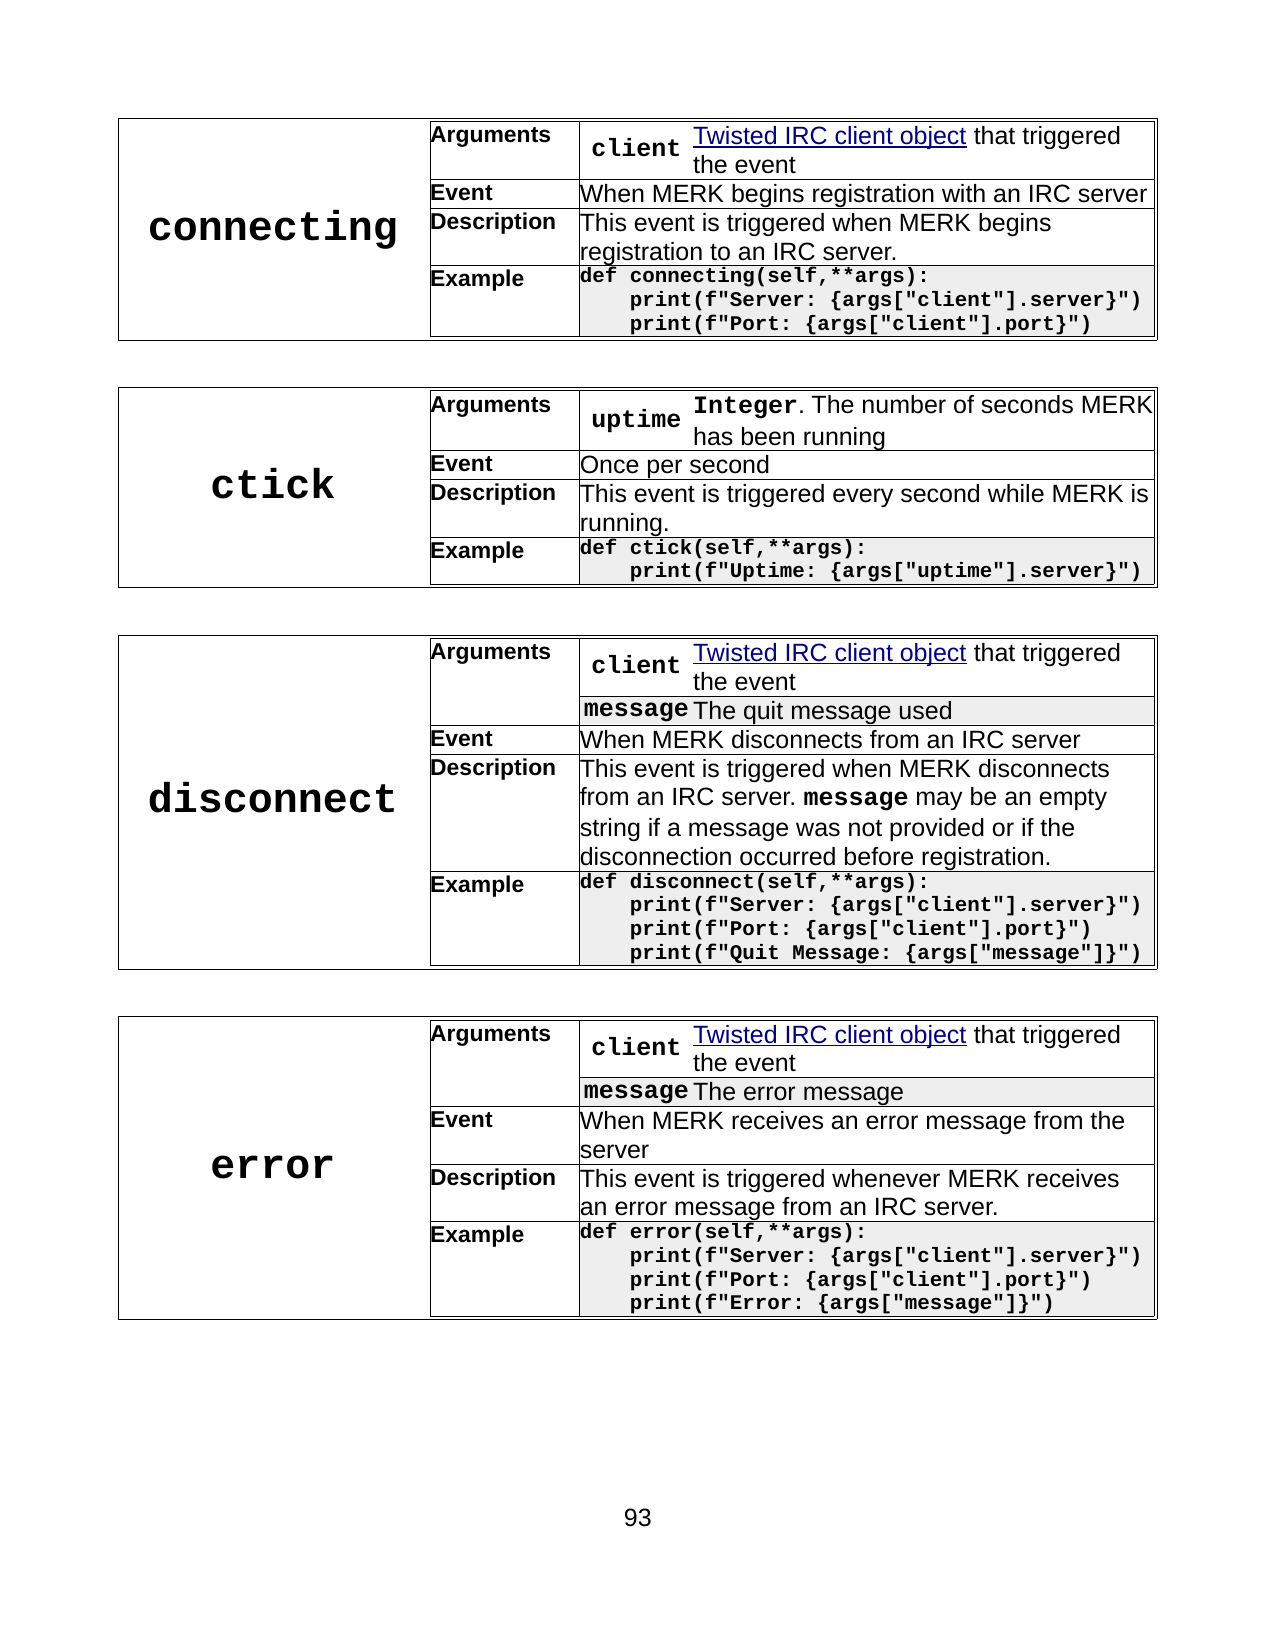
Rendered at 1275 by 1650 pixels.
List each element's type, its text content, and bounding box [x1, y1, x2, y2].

table_cell Description [431, 1165, 579, 1221]
table_cell This event is triggered every second while MERK is running. [580, 480, 1154, 537]
table_cell Example [431, 872, 579, 965]
table_header Arguments [431, 1021, 579, 1106]
table_cell Example [431, 1222, 579, 1316]
table_header Twisted IRC client object that triggered the event [693, 639, 1154, 696]
table_cell Event [431, 726, 579, 753]
table_cell The quit message used [693, 697, 1154, 724]
table_header ctick [119, 388, 427, 587]
table_cell This event is triggered when MERK disconnects from an IRC server. message may be an empty string if a message was not provided or if the disconnection occurred before registration. [580, 755, 1154, 871]
table_cell message [580, 1078, 693, 1106]
table_header client [580, 122, 693, 179]
table_cell def disconnect(self,**args): print(f"Server: {args["client"].server}") print(f"Port: {args["client"].port}") print(f"Quit Message: {args["message"]}") [580, 872, 1154, 965]
table_cell Description [431, 755, 579, 871]
table_header error [119, 1017, 427, 1319]
table_cell This event is triggered whenever MERK receives an error message from an IRC server. [580, 1165, 1154, 1221]
table_cell Event [431, 180, 579, 208]
table_cell def connecting(self,**args): print(f"Server: {args["client"].server}") print(f"Port: {args["client"].port}") [580, 266, 1154, 336]
table_header [427, 119, 1157, 339]
table_header uptime [580, 391, 693, 450]
table_cell Event [431, 1107, 579, 1163]
table_cell Once per second [580, 451, 1154, 479]
table_cell This event is triggered when MERK begins registration to an IRC server. [580, 209, 1154, 265]
table_header Integer. The number of seconds MERK has been running [693, 391, 1154, 450]
table_cell Event [431, 451, 579, 479]
table_cell def ctick(self,**args): print(f"Uptime: {args["uptime"].server}") [580, 538, 1154, 584]
table_cell When MERK disconnects from an IRC server [580, 726, 1154, 753]
table_cell Example [431, 266, 579, 336]
table_cell When MERK begins registration with an IRC server [580, 180, 1154, 208]
table_cell Description [431, 209, 579, 265]
table_header [427, 1017, 1157, 1319]
table_header client [580, 639, 693, 696]
table_header Arguments [431, 639, 579, 724]
table_header client [580, 1021, 693, 1077]
table_cell message [580, 697, 693, 724]
table_header Twisted IRC client object that triggered the event [693, 122, 1154, 179]
table_header [427, 636, 1157, 969]
table_cell The error message [693, 1078, 1154, 1106]
table_cell Description [431, 480, 579, 537]
table_header Twisted IRC client object that triggered the event [693, 1021, 1154, 1077]
table_header Arguments [431, 391, 579, 450]
table_cell When MERK receives an error message from the server [580, 1107, 1154, 1163]
table_cell Example [431, 538, 579, 584]
table_header connecting [119, 119, 427, 339]
table_header [427, 388, 1157, 587]
table_header disconnect [119, 636, 427, 969]
table_header Arguments [431, 122, 579, 179]
table_cell def error(self,**args): print(f"Server: {args["client"].server}") print(f"Port: {args["client"].port}") print(f"Error: {args["message"]}") [580, 1222, 1154, 1316]
